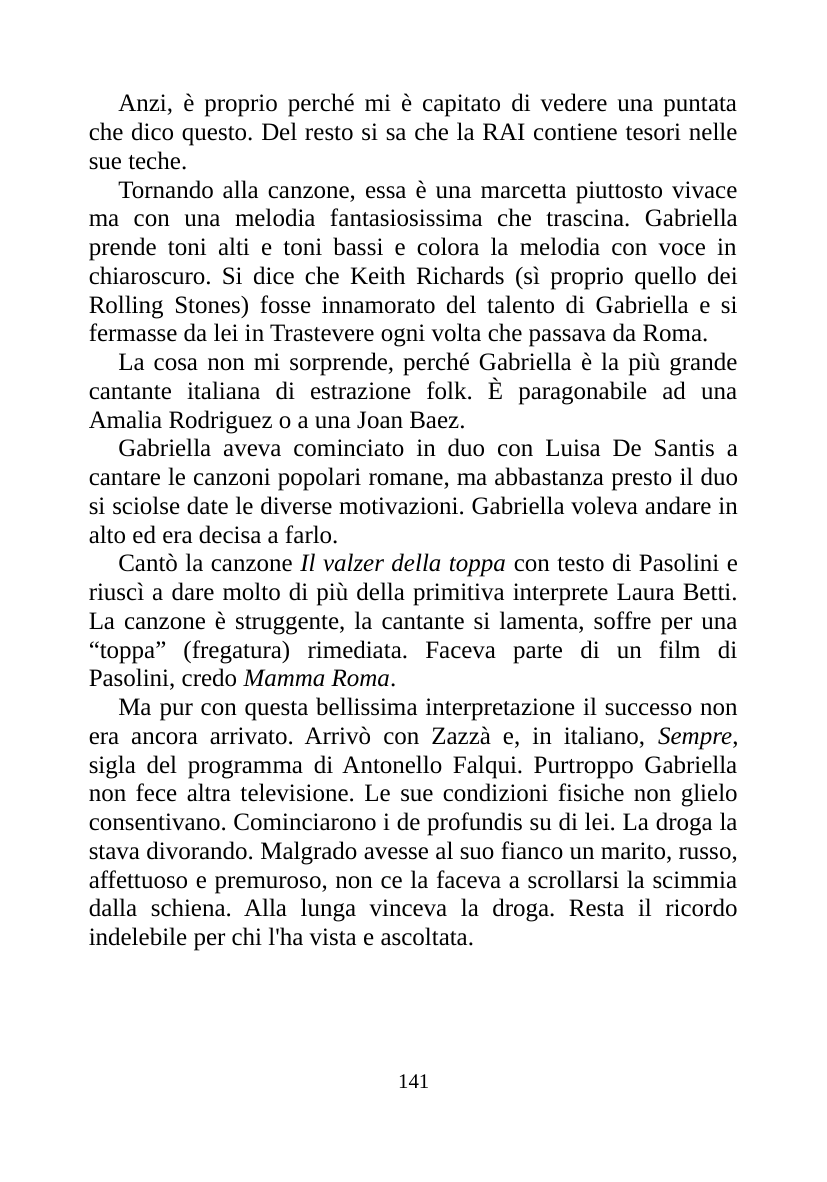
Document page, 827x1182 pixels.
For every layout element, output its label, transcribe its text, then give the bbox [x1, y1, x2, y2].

text Cantò la canzone Il valzer della toppa con testo di Pasolini e riuscì a dare molto di più della primitiva interprete Laura Betti. La canzone è struggente, la cantante si lamenta, soffre per una “toppa” (fregatura) rimediata. Faceva parte di un film di Pasolini, credo Mamma Roma. [88, 548, 738, 692]
text Ma pur con questa bellissima interpretazione il successo non era ancora arrivato. Arrivò con Zazzà e, in italiano, Sempre, sigla del programma di Antonello Falqui. Purtroppo Gabriella non fece altra televisione. Le sue condizioni fisiche non glielo consentivano. Cominciarono i de profundis su di lei. La droga la stava divorando. Malgrado avesse al suo fianco un marito, russo, affettuoso e premuroso, non ce la faceva a scrollarsi la scimmia dalla schiena. Alla lunga vinceva la droga. Resta il ricordo indelebile per chi l'ha vista e ascoltata. [88, 692, 738, 951]
text Anzi, è proprio perché mi è capitato di vedere una puntata che dico questo. Del resto si sa che la RAI contiene tesori nelle sue teche. [88, 88, 738, 175]
text Gabriella aveva cominciato in duo con Luisa De Santis a cantare le canzoni popolari romane, ma abbastanza presto il duo si sciolse date le diverse motivazioni. Gabriella voleva andare in alto ed era decisa a farlo. [88, 433, 738, 548]
text La cosa non mi sorprende, perché Gabriella è la più grande cantante italiana di estrazione folk. È paragonabile ad una Amalia Rodriguez o a una Joan Baez. [88, 347, 738, 433]
text Tornando alla canzone, essa è una marcetta piuttosto vivace ma con una melodia fantasiosissima che trascina. Gabriella prende toni alti e toni bassi e colora la melodia con voce in chiaroscuro. Si dice che Keith Richards (sì proprio quello dei Rolling Stones) fosse innamorato del talento di Gabriella e si fermasse da lei in Trastevere ogni volta che passava da Roma. [88, 175, 738, 347]
